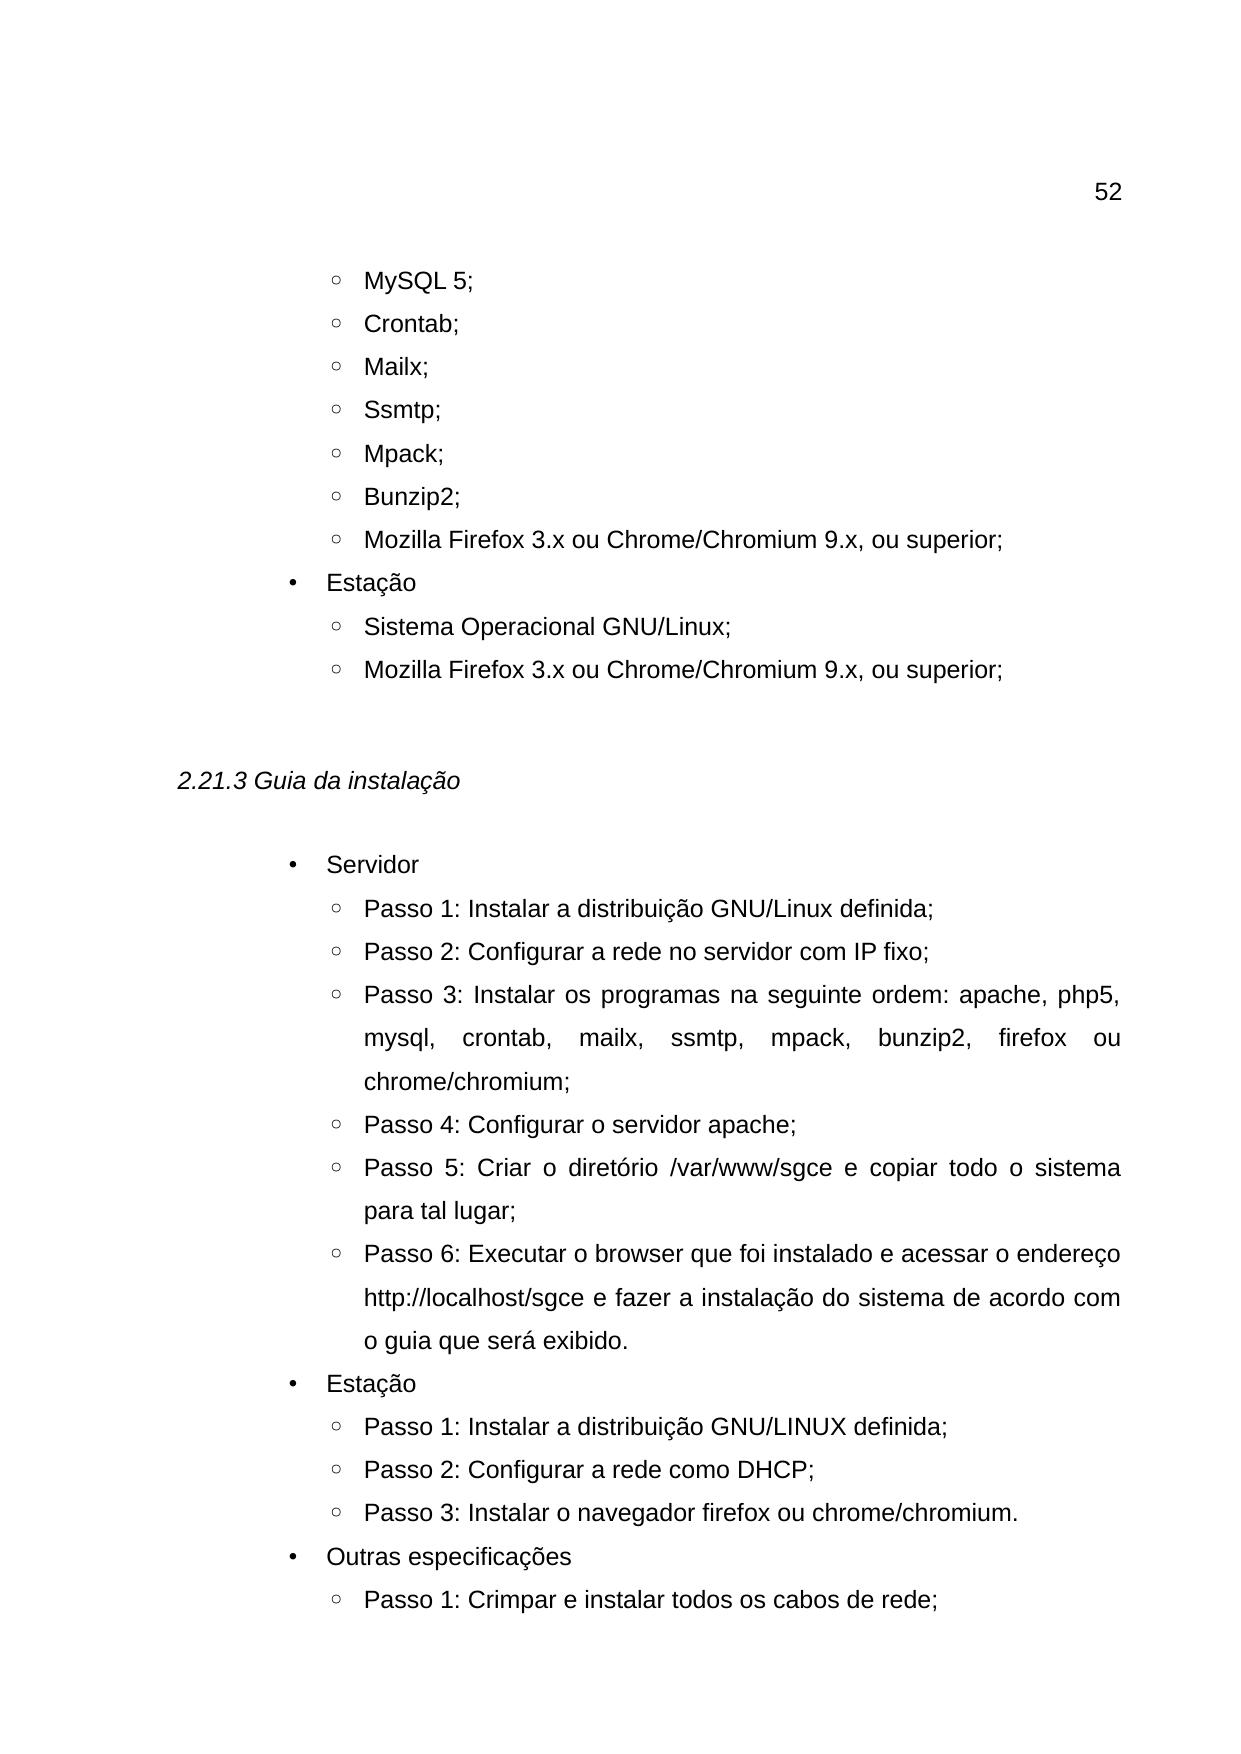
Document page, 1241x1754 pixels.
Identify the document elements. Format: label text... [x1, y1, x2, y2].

list Mpack; [326, 439, 1122, 467]
list Passo 2: Configurar a rede como DHCP; [326, 1455, 1122, 1484]
list Servidor [288, 851, 1122, 879]
list Passo 1: Crimpar e instalar todos os cabos de rede; [326, 1585, 1122, 1614]
list Passo 5: Criar o diretório /var/www/sgce e copiar todo o sistema para tal lugar; [326, 1153, 1122, 1225]
list Passo 4: Configurar o servidor apache; [326, 1110, 1122, 1138]
list Passo 2: Configurar a rede no servidor com IP fixo; [326, 937, 1122, 966]
list Estação [288, 568, 1122, 597]
list Outras especificações [288, 1542, 1122, 1571]
list Estação [288, 1369, 1122, 1398]
list Passo 3: Instalar o navegador firefox ou chrome/chromium. [326, 1498, 1122, 1527]
subtitle 2.21.3 Guia da instalação [177, 766, 1122, 795]
list Mailx; [326, 352, 1122, 381]
list Sistema Operacional GNU/Linux; [326, 612, 1122, 640]
list Passo 3: Instalar os programas na seguinte ordem: apache, php5, mysql, crontab, mailx, ssmtp, mpack, bunzip2, firefox ou chrome/chromium; [326, 980, 1122, 1095]
list Passo 6: Executar o browser que foi instalado e acessar o endereço http://localhost/sgce e fazer a instalação do sistema de acordo com o guia que será exibido. [326, 1239, 1122, 1354]
list MySQL 5; [326, 266, 1122, 294]
list Bunzip2; [326, 482, 1122, 511]
list Ssmtp; [326, 395, 1122, 424]
list Mozilla Firefox 3.x ou Chrome/Chromium 9.x, ou superior; [326, 655, 1122, 684]
list Crontab; [326, 309, 1122, 338]
list Passo 1: Instalar a distribuição GNU/LINUX definida; [326, 1412, 1122, 1441]
list Passo 1: Instalar a distribuição GNU/Linux definida; [326, 894, 1122, 923]
list Mozilla Firefox 3.x ou Chrome/Chromium 9.x, ou superior; [326, 525, 1122, 554]
